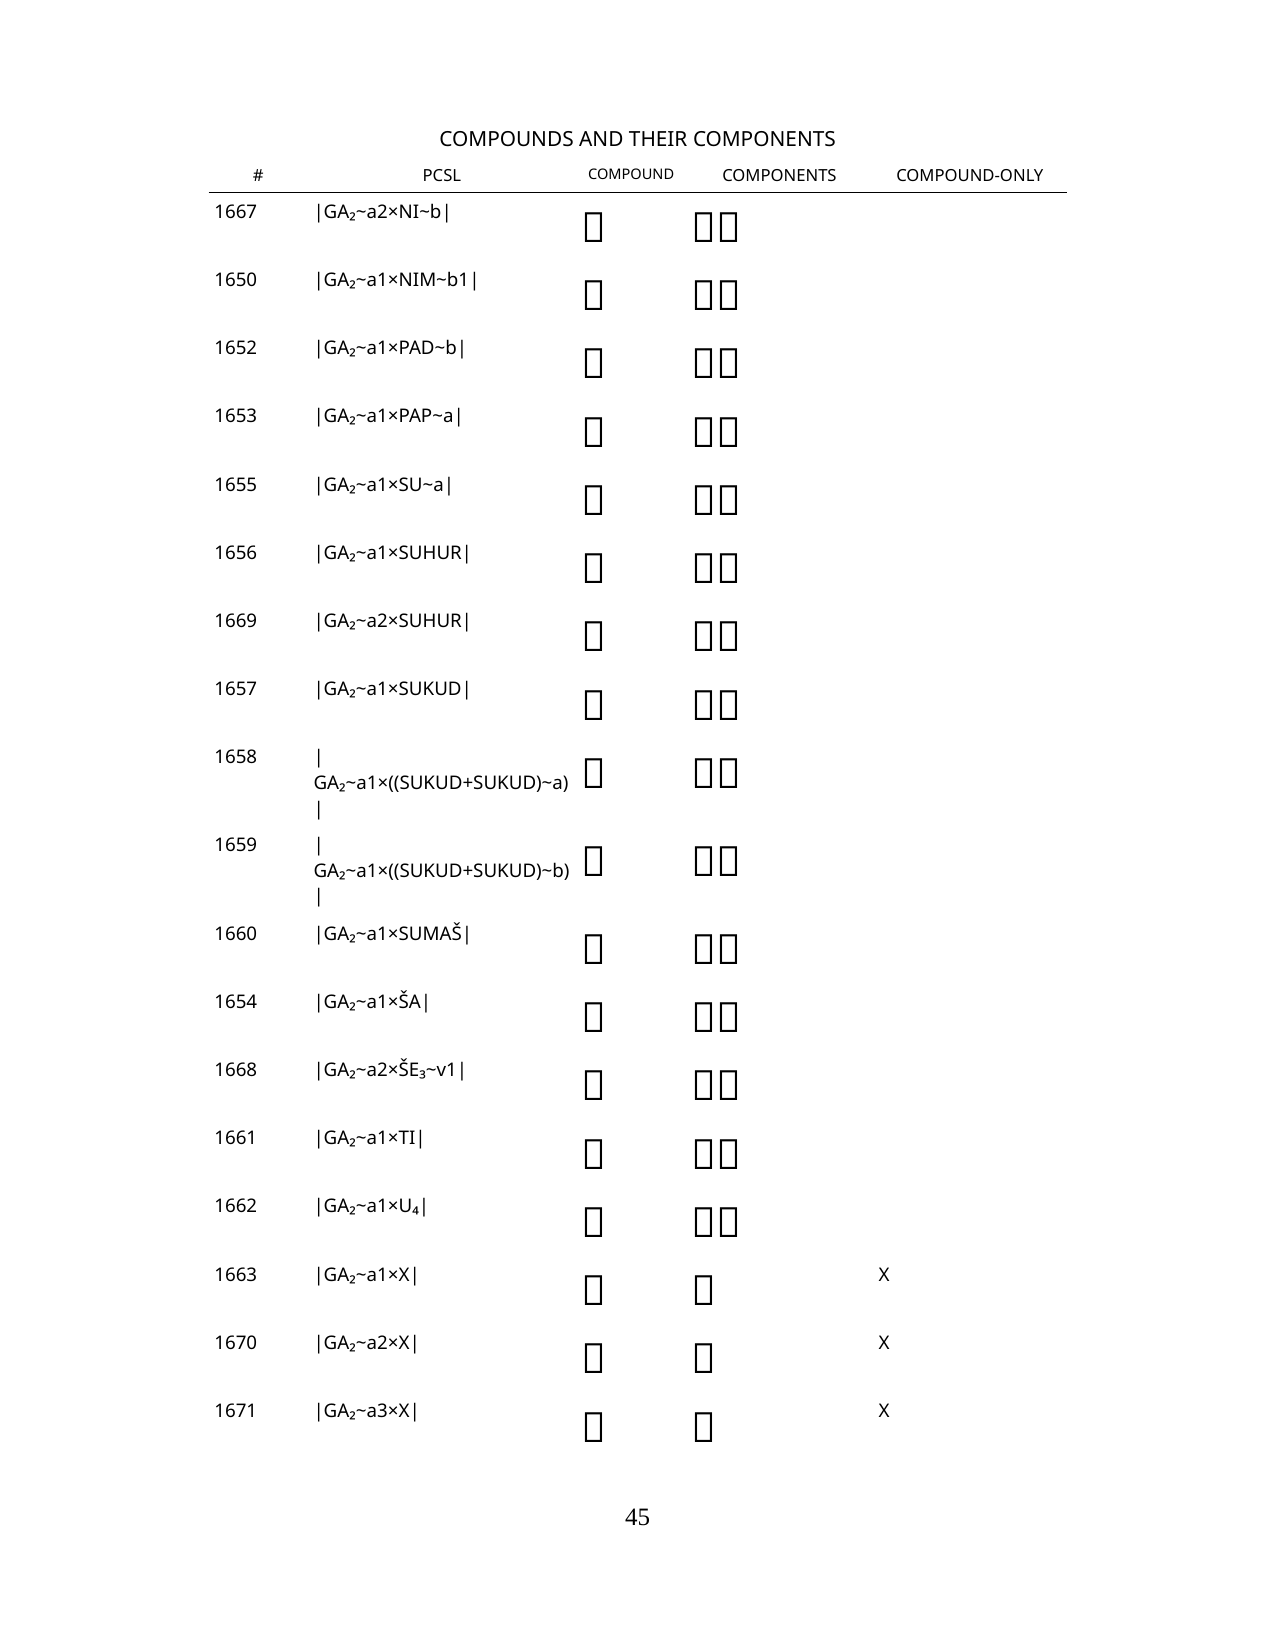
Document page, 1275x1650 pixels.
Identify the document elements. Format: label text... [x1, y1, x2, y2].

table_cell 𒟜𒩑 [686, 914, 872, 982]
table_cell 1668 [209, 1051, 308, 1119]
table_cell [873, 1119, 1067, 1187]
table_cell 𒟜𒸺 [686, 826, 872, 914]
table_cell X [873, 1324, 1067, 1392]
table_cell [873, 465, 1067, 533]
table_cell 1658 [209, 738, 308, 826]
table_cell 1670 [209, 1324, 308, 1392]
table_cell [873, 397, 1067, 465]
table_cell 1669 [209, 602, 308, 670]
table_cell 𒟜𒦔 [686, 397, 872, 465]
table_cell |GA₂~a2×SUHUR| [308, 602, 576, 670]
table_cell [873, 602, 1067, 670]
table_cell 𒴇 [576, 1255, 686, 1323]
table_cell 𒴍 [576, 602, 686, 670]
table_cell |GA₂~a1×PAP~a| [308, 397, 576, 465]
table_cell 𒴌 [576, 1051, 686, 1119]
table_cell 𒟜𒦽 [686, 982, 872, 1051]
table_cell [873, 826, 1067, 914]
table_cell |GA₂~a1×TI| [308, 1119, 576, 1187]
table_cell 𒴎 [576, 1324, 686, 1392]
table_cell 1662 [209, 1187, 308, 1255]
table_cell 1656 [209, 533, 308, 602]
table_cell 𒟞 [686, 1392, 872, 1460]
table_cell [873, 1187, 1067, 1255]
table_cell 1659 [209, 826, 308, 914]
table_cell 𒟝𒧛 [686, 1051, 872, 1119]
table_cell 𒴀 [576, 533, 686, 602]
table_cell |GA₂~a2×ŠE₃~v1| [308, 1051, 576, 1119]
table_cell 1671 [209, 1392, 308, 1460]
table_cell 𒟜𒩃 [686, 533, 872, 602]
table_cell |GA₂~a1×SU~a| [308, 465, 576, 533]
table_cell 1652 [209, 329, 308, 397]
table_cell 𒳾 [576, 982, 686, 1051]
table_cell |GA₂~a1×SUMAŠ| [308, 914, 576, 982]
table_cell |GA₂~a2×X| [308, 1324, 576, 1392]
table_cell [873, 193, 1067, 260]
table_cell 𒳽 [576, 397, 686, 465]
table_cell 𒟝 [686, 1324, 872, 1392]
table_cell |GA₂~a1×((SUKUD+SUKUD)~b)| [308, 826, 576, 914]
table_cell 1667 [209, 193, 308, 260]
table_cell 𒟜𒥪 [686, 260, 872, 329]
table_cell [873, 914, 1067, 982]
table_cell 1655 [209, 465, 308, 533]
table_cell X [873, 1392, 1067, 1460]
table_cell [873, 738, 1067, 826]
table_cell X [873, 1255, 1067, 1323]
table_cell |GA₂~a1×SUHUR| [308, 533, 576, 602]
table_cell 1650 [209, 260, 308, 329]
table_cell |GA₂~a1×ŠA| [308, 982, 576, 1051]
table_cell 𒴋 [576, 193, 686, 260]
table_cell 𒟜𒩇 [686, 670, 872, 738]
table_cell 𒟜𒪏 [686, 1187, 872, 1255]
table_cell [873, 533, 1067, 602]
table_cell 𒳺 [576, 260, 686, 329]
table_cell |GA₂~a1×((SUKUD+SUKUD)~a)| [308, 738, 576, 826]
table_cell COMPOUND [576, 158, 686, 192]
table_cell |GA₂~a1×SUKUD| [308, 670, 576, 738]
table_cell 𒴆 [576, 1187, 686, 1255]
table_cell 1661 [209, 1119, 308, 1187]
table_cell 𒟜𒩩 [686, 1119, 872, 1187]
table_cell |GA₂~a2×NI~b| [308, 193, 576, 260]
table_cell 𒴁 [576, 670, 686, 738]
table_cell 1654 [209, 982, 308, 1051]
table_cell # [209, 158, 308, 192]
table_cell 1663 [209, 1255, 308, 1323]
table_cell |GA₂~a1×X| [308, 1255, 576, 1323]
table_cell [873, 329, 1067, 397]
table_cell [873, 260, 1067, 329]
table_cell 𒴃 [576, 826, 686, 914]
table_cell [873, 1051, 1067, 1119]
table_cell 𒴄 [576, 914, 686, 982]
table_cell |GA₂~a1×NIM~b1| [308, 260, 576, 329]
table_cell 𒟜𒦓 [686, 329, 872, 397]
table_cell [873, 670, 1067, 738]
table_cell 1653 [209, 397, 308, 465]
table_header COMPOUNDS AND THEIR COMPONENTS [209, 118, 1067, 158]
table_cell COMPOUND-ONLY [873, 158, 1067, 192]
table_cell 𒴅 [576, 1119, 686, 1187]
table_cell 1657 [209, 670, 308, 738]
table_cell 𒴏 [576, 1392, 686, 1460]
table_cell 𒟜𒸹 [686, 738, 872, 826]
table_cell 𒟝𒥦 [686, 193, 872, 260]
table_cell 𒟜 [686, 1255, 872, 1323]
table_cell 1660 [209, 914, 308, 982]
table_cell 𒳼 [576, 329, 686, 397]
table_cell |GA₂~a1×PAD~b| [308, 329, 576, 397]
table_cell 𒳿 [576, 465, 686, 533]
table_cell |GA₂~a1×U₄| [308, 1187, 576, 1255]
table_cell [873, 982, 1067, 1051]
table_cell 𒴂 [576, 738, 686, 826]
table_cell PCSL [308, 158, 576, 192]
table_cell 𒟜𒨼 [686, 465, 872, 533]
table_cell 𒟝𒩃 [686, 602, 872, 670]
table_cell |GA₂~a3×X| [308, 1392, 576, 1460]
table_cell COMPONENTS [686, 158, 872, 192]
